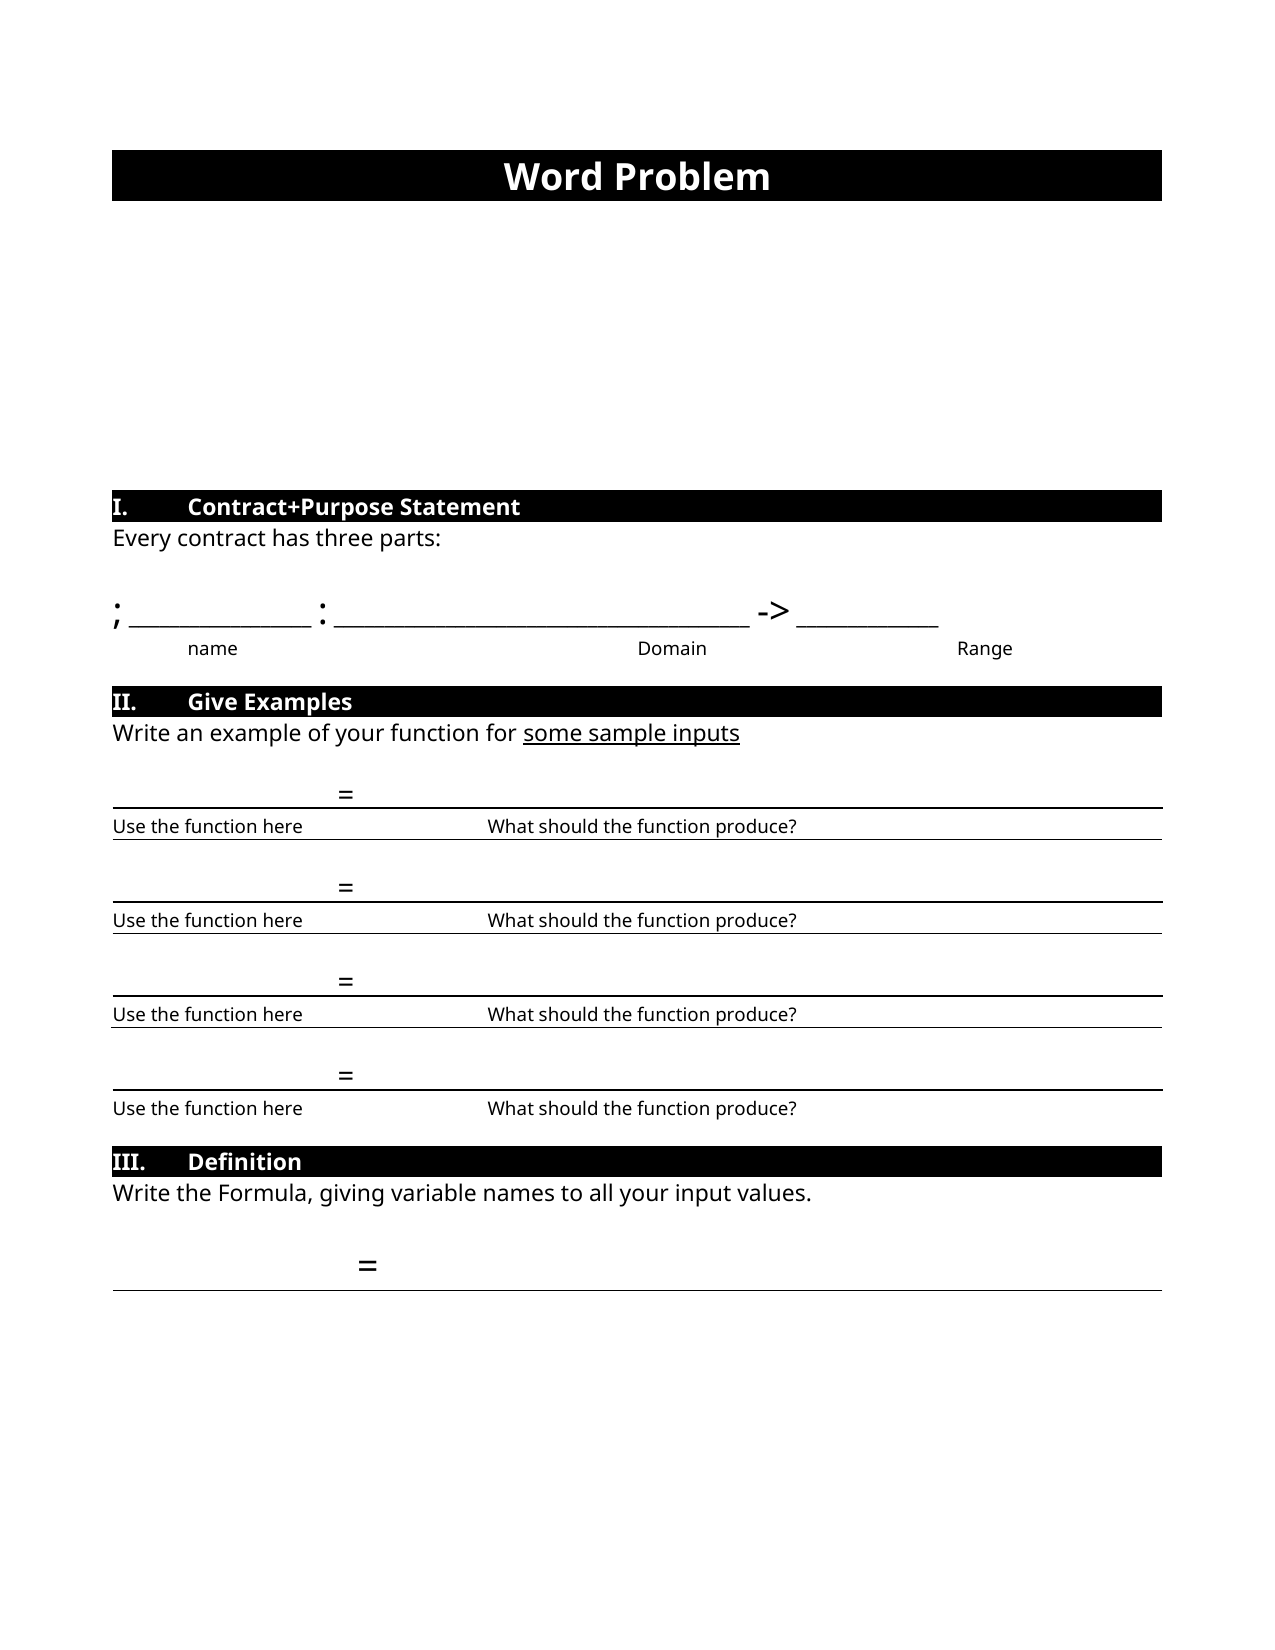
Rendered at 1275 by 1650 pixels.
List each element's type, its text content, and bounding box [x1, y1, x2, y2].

text Use the function here What should the function produce? [112, 907, 1162, 933]
text Use the function here What should the function produce? [112, 1001, 1162, 1027]
text ; __________________ : _________________________________________ -> ______________ [112, 584, 1162, 635]
text = [112, 868, 1162, 901]
text [112, 1090, 1162, 1095]
subtitle Word Problem [112, 150, 1162, 201]
text = [112, 774, 1162, 807]
subtitle Definition [112, 1146, 1162, 1177]
text [112, 902, 1162, 907]
text Write an example of your function for some sample inputs [112, 717, 1162, 748]
text [112, 996, 1162, 1001]
text = [112, 1055, 1162, 1089]
text = [112, 1239, 1162, 1290]
list Write the Formula, giving variable names to all your input values. [75, 1177, 1162, 1208]
text Use the function here What should the function produce? [112, 1095, 1162, 1121]
text = [112, 961, 1162, 995]
subtitle Contract+Purpose Statement [112, 490, 1162, 522]
subtitle Give Examples [112, 686, 1162, 717]
text [112, 808, 1162, 813]
text Every contract has three parts: [112, 522, 1162, 553]
text Use the function here What should the function produce? [112, 813, 1162, 839]
text name Domain Range [112, 635, 1162, 661]
